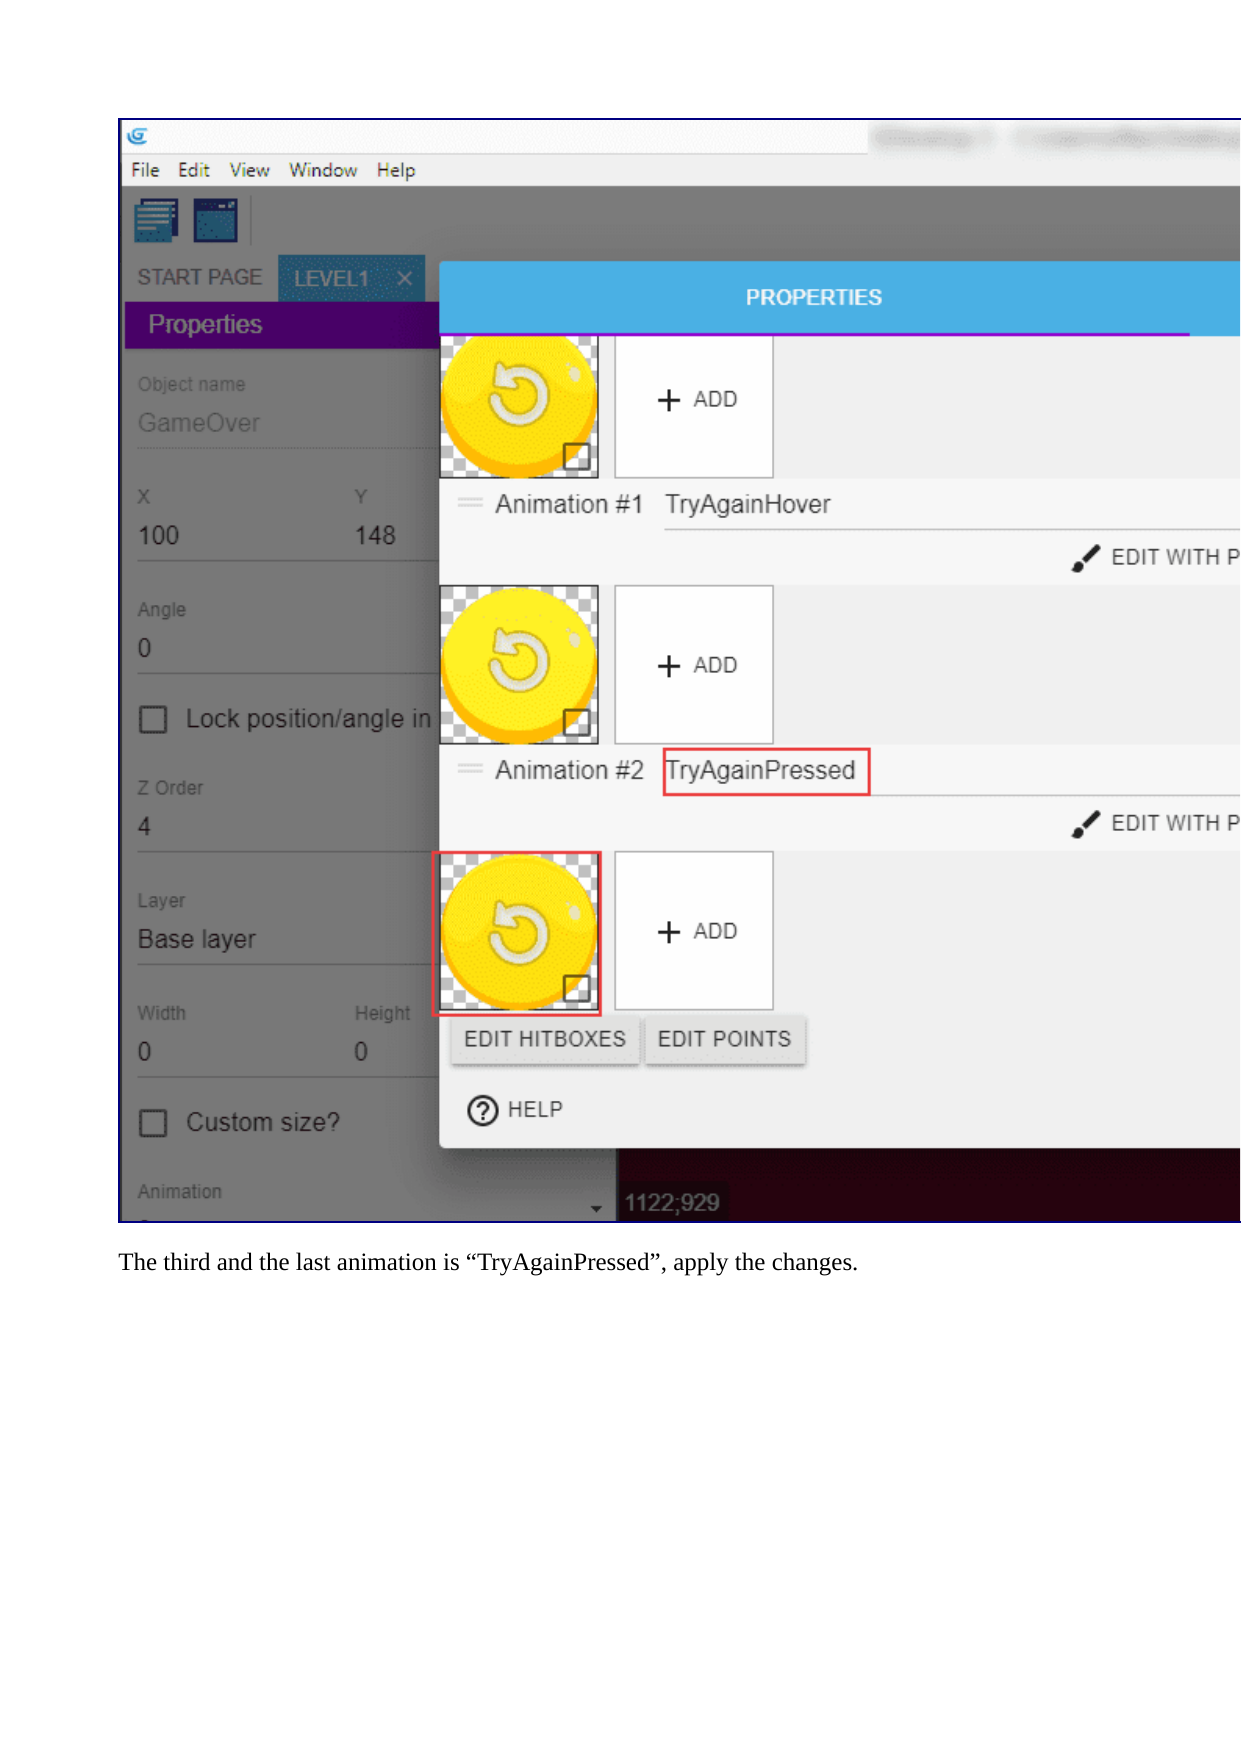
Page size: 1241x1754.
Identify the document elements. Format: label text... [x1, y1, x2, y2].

picture [120, 120, 1241, 1221]
text The third and the last animation is “TryAgainPressed”, apply the changes. [118, 1247, 1122, 1276]
